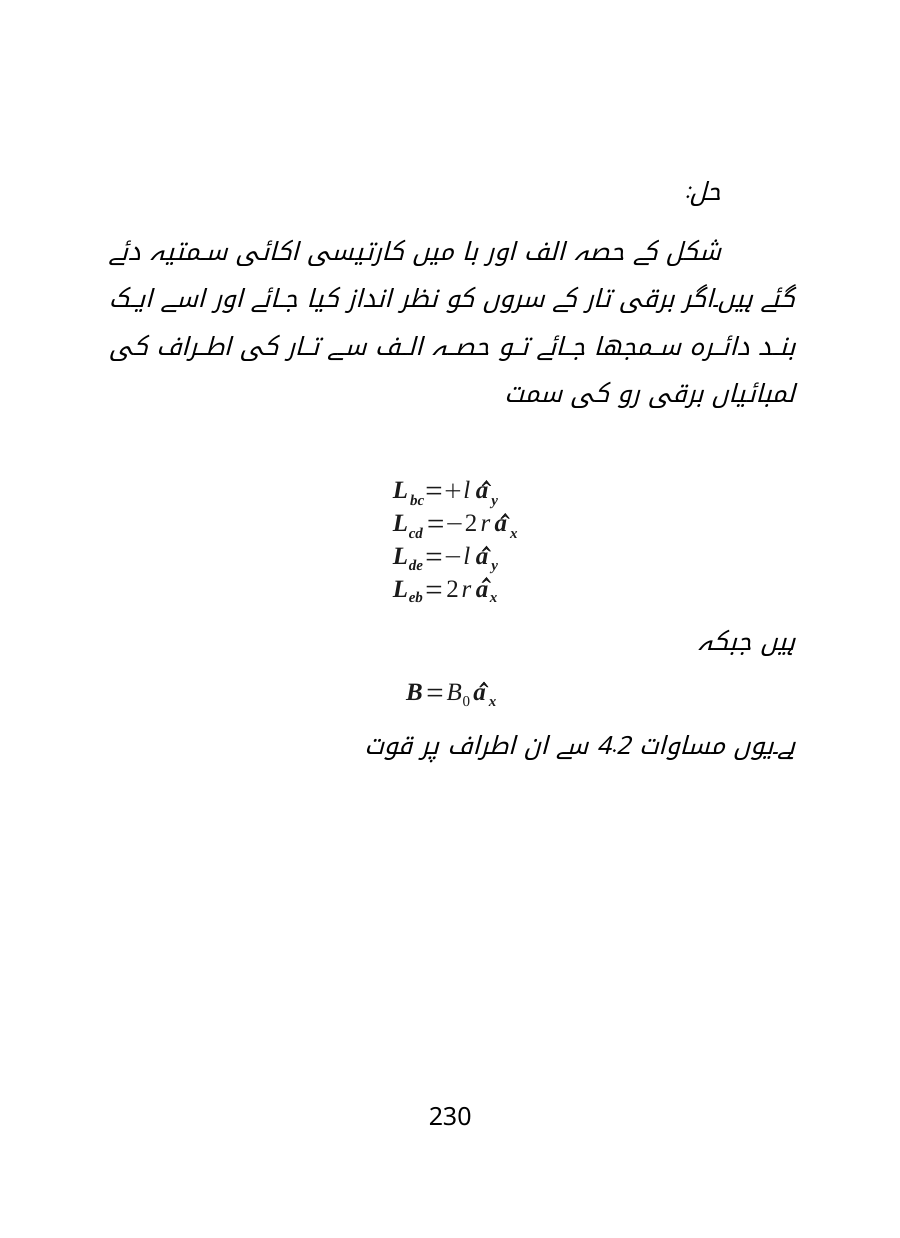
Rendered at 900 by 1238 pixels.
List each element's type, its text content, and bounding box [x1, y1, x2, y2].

text حل: [105, 168, 795, 216]
text شکل کے حصہ الف اور با میں کارتیسی اکائی سمتیہ دئے گئے ہیں۔اگر برقی تار کے سروں کو نظر انداز کیا جائے اور اسے ایک بند دائرہ سمجھا جائے تو حصہ الف سے تار کی اطراف کی لمبائیاں برقی رو کی سمت [105, 228, 795, 418]
text ہے۔یوں مساوات 4.2 سے ان اطراف پر قوت [105, 722, 795, 769]
text ہیں جبکہ [105, 618, 795, 666]
